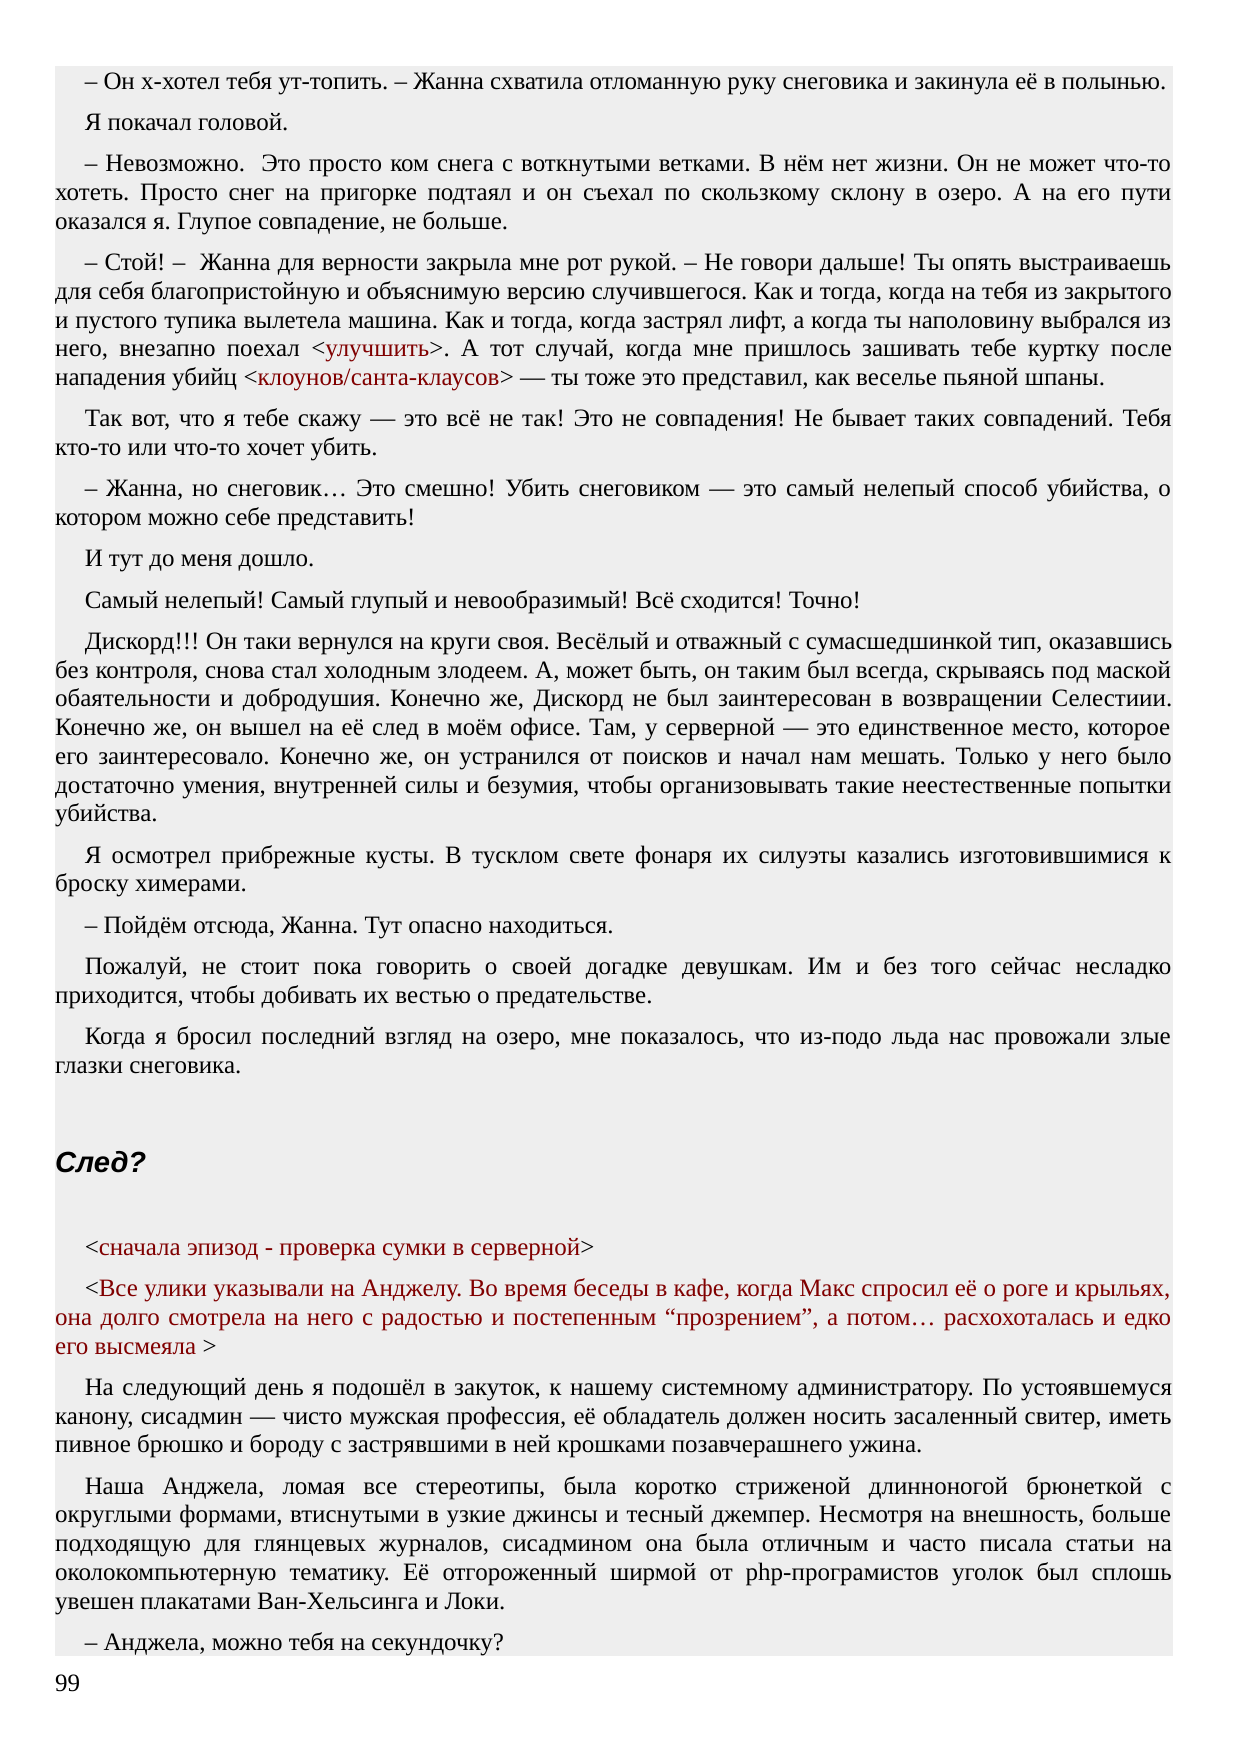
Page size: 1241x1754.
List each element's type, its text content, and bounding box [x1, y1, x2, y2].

text – Жанна, но снеговик… Это смешно! Убить снеговиком — это самый нелепый способ убийства, о котором можно себе представить! [55, 473, 1173, 531]
text Когда я бросил последний взгляд на озеро, мне показалось, что из-подо льда нас провожали злые глазки снеговика. [55, 1021, 1173, 1078]
text На следующий день я подошёл в закуток, к нашему системному администратору. По устоявшемуся канону, сисадмин — чисто мужская профессия, её обладатель должен носить засаленный свитер, иметь пивное брюшко и бороду с застрявшими в ней крошками позавчерашнего ужина. [55, 1372, 1173, 1458]
text Я осмотрел прибрежные кусты. В тусклом свете фонаря их силуэты казались изготовившимися к броску химерами. [55, 840, 1173, 897]
text Дискорд!!! Он таки вернулся на круги своя. Весёлый и отважный с сумасшедшинкой тип, оказавшись без контроля, снова стал холодным злодеем. А, может быть, он таким был всегда, скрываясь под маской обаятельности и добродушия. Конечно же, Дискорд не был заинтересован в возвращении Селестиии. Конечно же, он вышел на её след в моём офисе. Там, у серверной — это единственное место, которое его заинтересовало. Конечно же, он устранился от поисков и начал нам мешать. Только у него было достаточно умения, внутренней силы и безумия, чтобы организовывать такие неестественные попытки убийства. [55, 626, 1173, 827]
text – Стой! – Жанна для верности закрыла мне рот рукой. – Не говори дальше! Ты опять выстраиваешь для себя благопристойную и объяснимую версию случившегося. Как и тогда, когда на тебя из закрытого и пустого тупика вылетела машина. Как и тогда, когда застрял лифт, а когда ты наполовину выбрался из него, внезапно поехал <улучшить>. А тот случай, когда мне пришлось зашивать тебе куртку после нападения убийц <клоунов/санта-клаусов> — ты тоже это представил, как веселье пьяной шпаны. [55, 247, 1173, 391]
text <Все улики указывали на Анджелу. Во время беседы в кафе, когда Макс спросил её о роге и крыльях, она долго смотрела на него с радостью и постепенным “прозрением”, а потом… расхохоталась и едко его высмеяла > [55, 1273, 1173, 1359]
text Я покачал головой. [55, 107, 1173, 136]
text – Он х-хотел тебя ут-топить. – Жанна схватила отломанную руку снеговика и закинула её в полынью. [55, 66, 1173, 95]
text Пожалуй, не стоит пока говорить о своей догадке девушкам. Им и без того сейчас несладко приходится, чтобы добивать их вестью о предательстве. [55, 951, 1173, 1008]
text <сначала эпизод - проверка сумки в серверной> [55, 1232, 1173, 1261]
text Так вот, что я тебе скажу — это всё не так! Это не совпадения! Не бывает таких совпадений. Тебя кто-то или что-то хочет убить. [55, 403, 1173, 461]
subtitle След? [55, 1145, 1173, 1178]
text Наша Анджела, ломая все стереотипы, была коротко стриженой длинноногой брюнеткой с округлыми формами, втиснутыми в узкие джинсы и тесный джемпер. Несмотря на внешность, больше подходящую для глянцевых журналов, сисадмином она была отличным и часто писала статьи на околокомпьютерную тематику. Её отгороженный ширмой от php-програмистов уголок был сплошь увешен плакатами Ван-Хельсинга и Локи. [55, 1471, 1173, 1614]
text Самый нелепый! Самый глупый и невообразимый! Всё сходится! Точно! [55, 585, 1173, 613]
text – Пойдём отсюда, Жанна. Тут опасно находиться. [55, 910, 1173, 938]
text – Невозможно. Это просто ком снега с воткнутыми ветками. В нём нет жизни. Он не может что-то хотеть. Просто снег на пригорке подтаял и он съехал по скользкому склону в озеро. А на его пути оказался я. Глупое совпадение, не больше. [55, 148, 1173, 235]
text И тут до меня дошло. [55, 543, 1173, 572]
text – Анджела, можно тебя на секундочку? [55, 1627, 1173, 1656]
